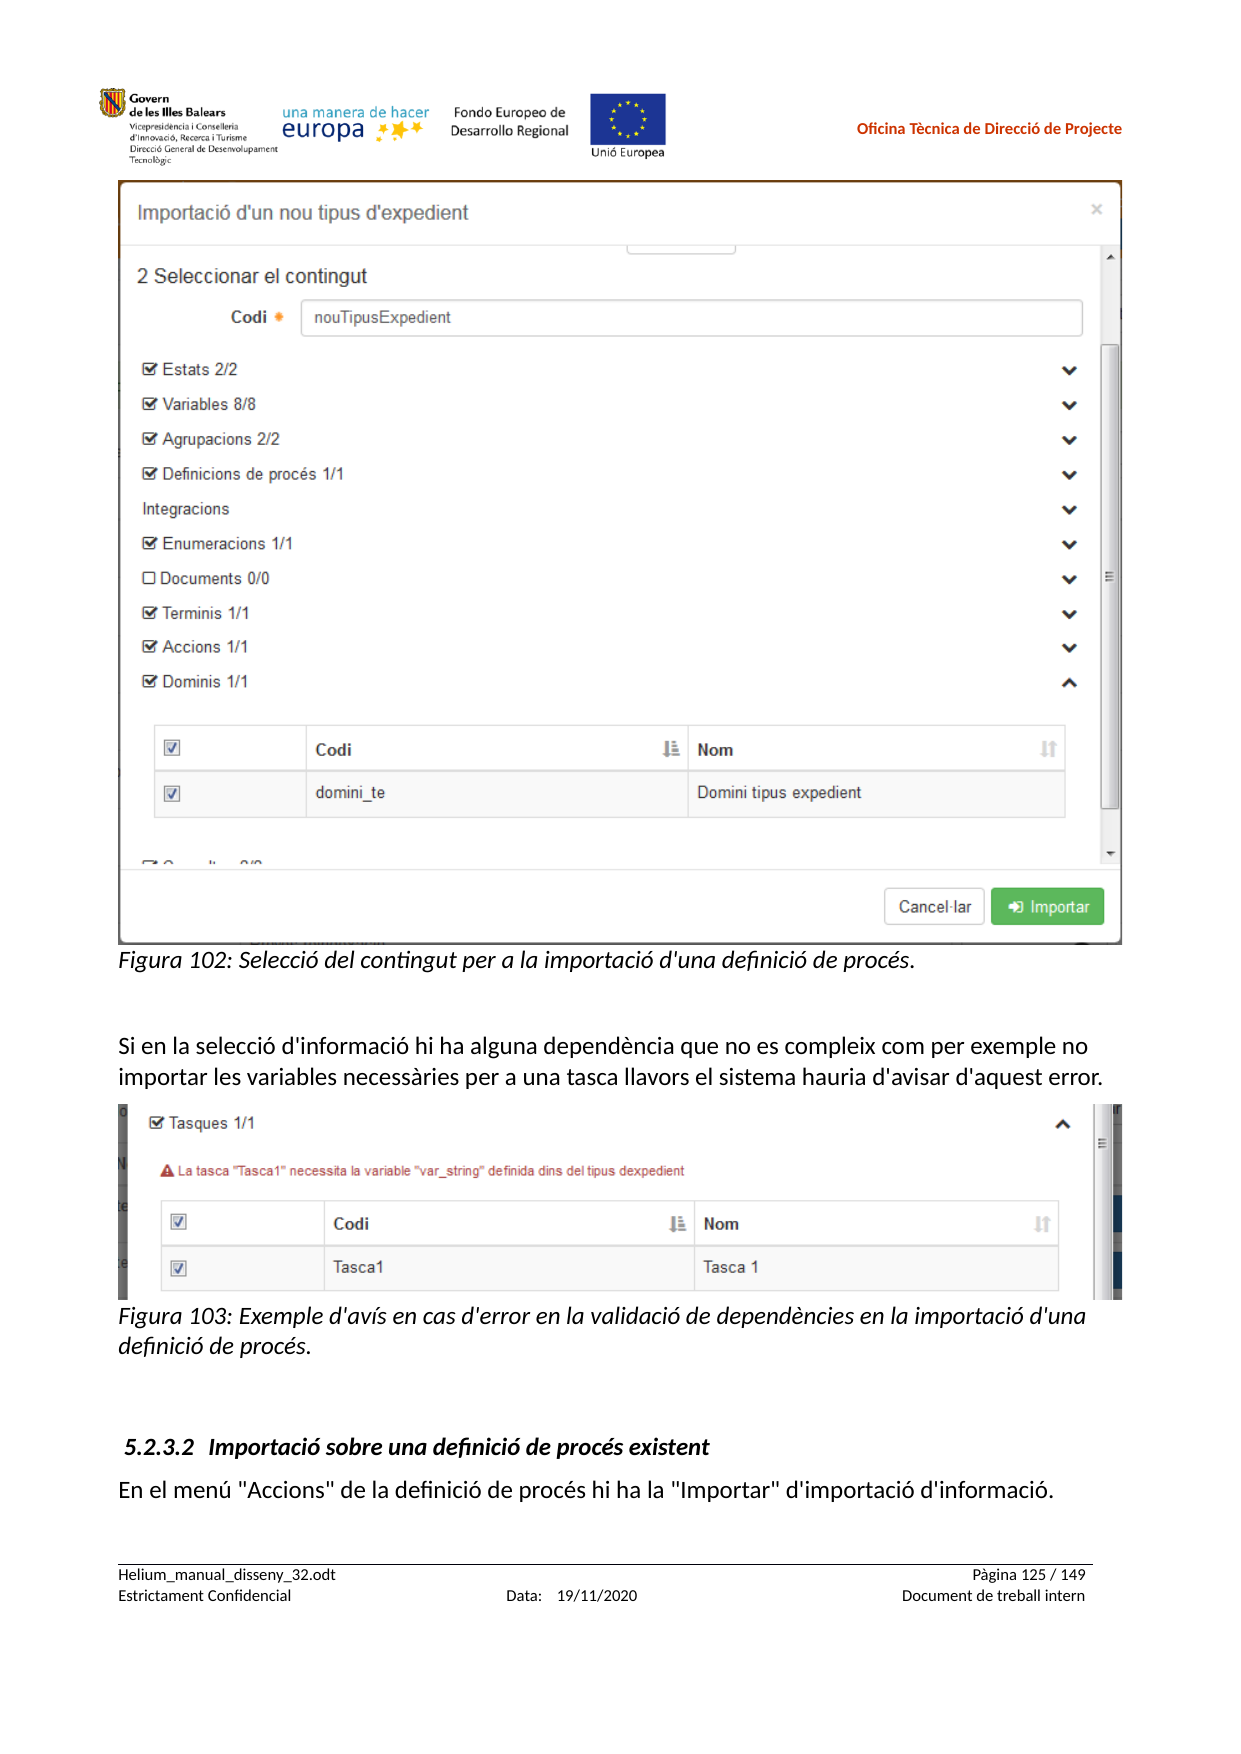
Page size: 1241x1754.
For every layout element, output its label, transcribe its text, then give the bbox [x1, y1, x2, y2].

text Si en la selecció d'informació hi ha alguna dependència que no es compleix com per exemple no importar les variables necessàries per a una tasca llavors el sistema hauria d'avisar d'aquest error. [118, 1031, 1122, 1092]
picture [118, 1104, 1123, 1300]
picture [99, 87, 668, 166]
text Figura 103: Exemple d'avís en cas d'error en la validació de dependències en la importació d'una definició de procés. [118, 1300, 1122, 1361]
picture [118, 180, 1123, 945]
subtitle Importació sobre una definició de procés existent [118, 1431, 1122, 1462]
text En el menú "Accions" de la definició de procés hi ha la "Importar" d'importació d'informació. [118, 1474, 1122, 1505]
text Figura 102: Selecció del contingut per a la importació d'una definició de procés. [118, 945, 1122, 975]
